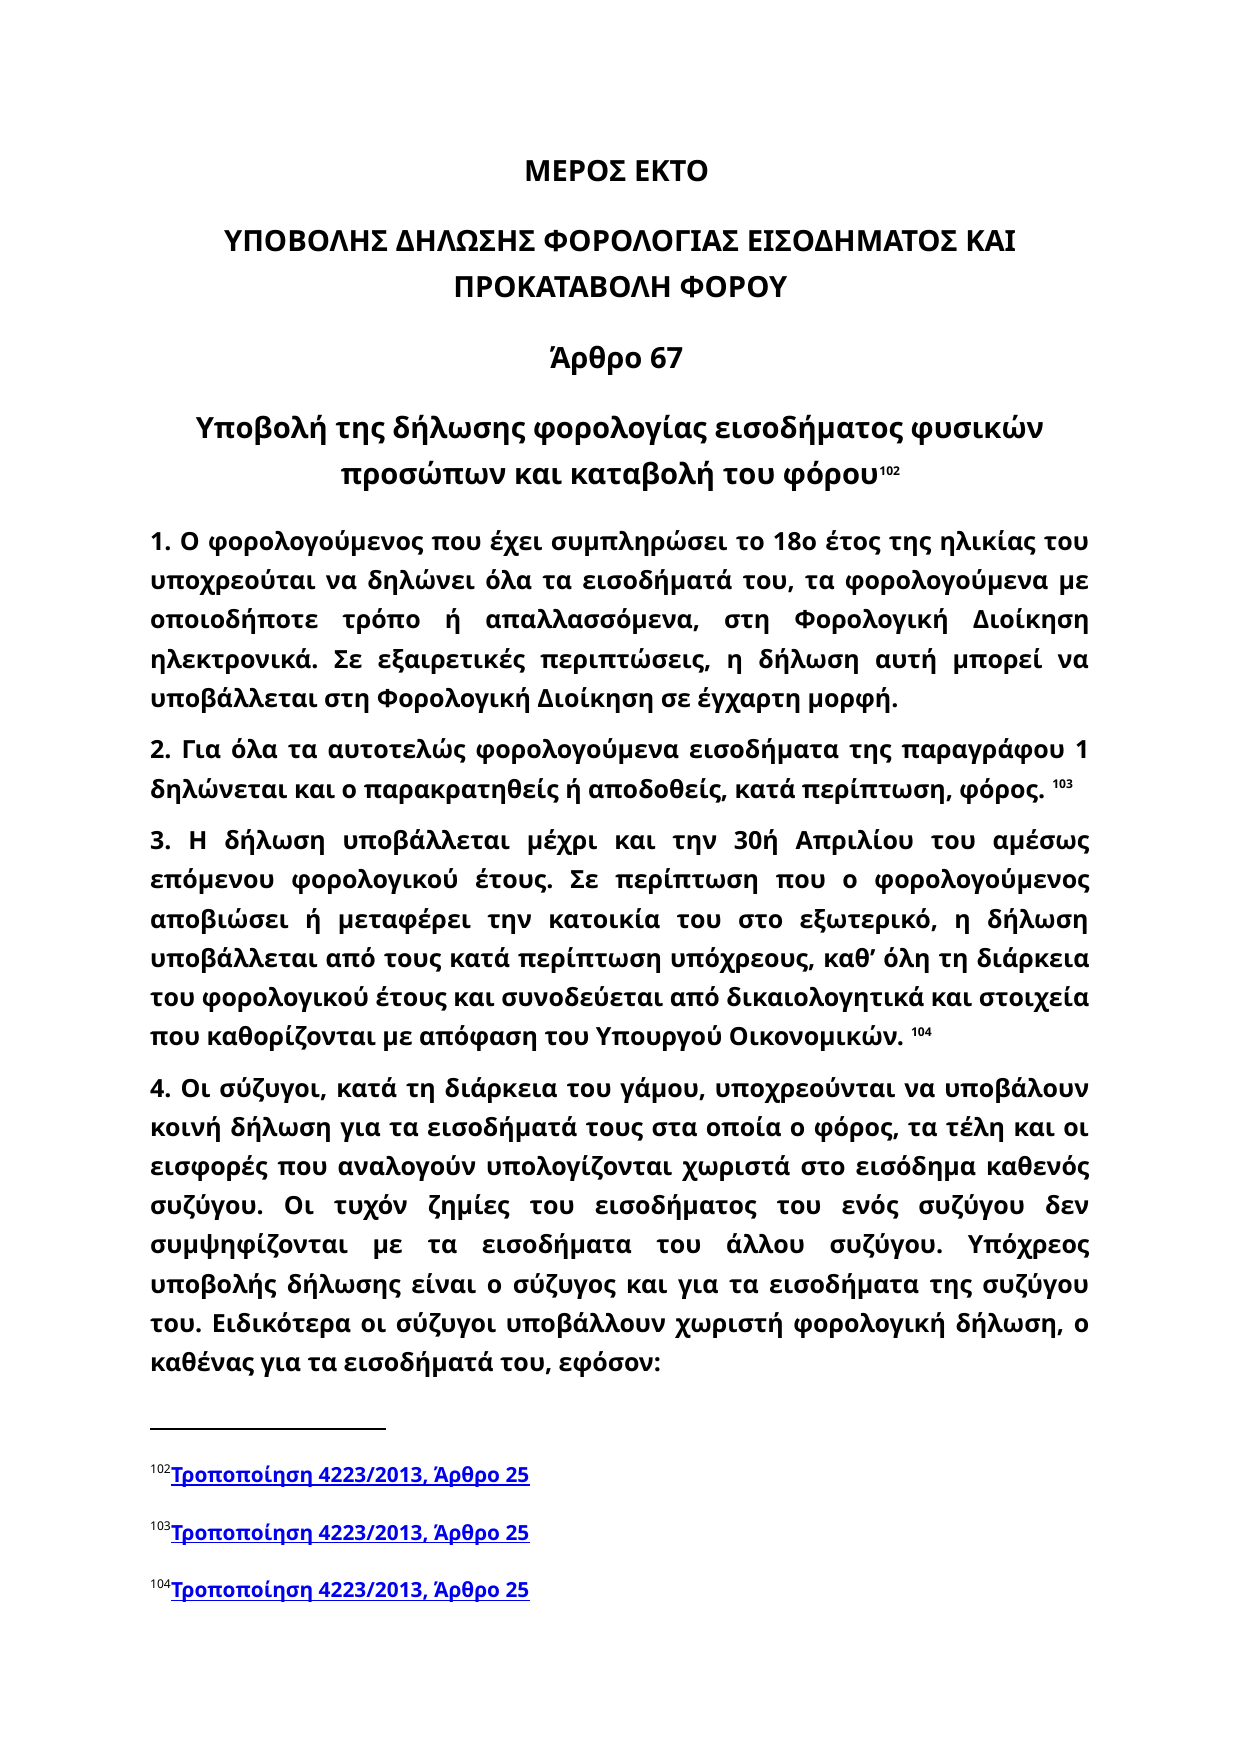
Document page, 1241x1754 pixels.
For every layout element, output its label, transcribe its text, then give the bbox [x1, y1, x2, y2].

text Τροποποίηση 4223/2013, Άρθρο 25 [150, 1518, 1090, 1546]
text 1. Ο φορολογούμενος που έχει συμπληρώσει το 18ο έτος της ηλικίας του υποχρεούται να δηλώνει όλα τα εισοδήματά του, τα φορολογούμενα με οποιοδήποτε τρόπο ή απαλλασσόμενα, στη Φορολογική Διοίκηση ηλεκτρονικά. Σε εξαιρετικές περιπτώσεις, η δήλωση αυτή μπορεί να υποβάλλεται στη Φορολογική Διοίκηση σε έγχαρτη μορφή. [150, 524, 1090, 714]
subtitle Άρθρο 67 [150, 337, 1090, 377]
subtitle Υποβολή της δήλωσης φορολογίας εισοδήματος φυσικών προσώπων και καταβολή του φόρου [150, 407, 1090, 493]
subtitle ΥΠΟΒΟΛΗΣ ΔΗΛΩΣΗΣ ΦΟΡΟΛΟΓΙΑΣ ΕΙΣΟΔΗΜΑΤΟΣ ΚΑΙ ΠΡΟΚΑΤΑΒΟΛΗ ΦΟΡΟΥ [150, 221, 1090, 306]
text Τροποποίηση 4223/2013, Άρθρο 25 [150, 1460, 1090, 1489]
subtitle ΜΕΡΟΣ ΕΚΤΟ [150, 150, 1090, 190]
text 2. Για όλα τα αυτοτελώς φορολογούμενα εισοδήματα της παραγράφου 1 δηλώνεται και ο παρακρατηθείς ή αποδοθείς, κατά περίπτωση, φόρος. [150, 732, 1090, 805]
text 3. Η δήλωση υποβάλλεται μέχρι και την 30ή Απριλίου του αμέσως επόμενου φορολογικού έτους. Σε περίπτωση που ο φορολογούμενος αποβιώσει ή μεταφέρει την κατοικία του στο εξωτερικό, η δήλωση υποβάλλεται από τους κατά περίπτωση υπόχρεους, καθ’ όλη τη διάρκεια του φορολογικού έτους και συνοδεύεται από δικαιολογητικά και στοιχεία που καθορίζονται με απόφαση του Υπουργού Οικονομικών. [150, 823, 1090, 1053]
text 4. Οι σύζυγοι, κατά τη διάρκεια του γάμου, υποχρεούνται να υποβάλουν κοινή δήλωση για τα εισοδήματά τους στα οποία ο φόρος, τα τέλη και οι εισφορές που αναλογούν υπολογίζονται χωριστά στο εισόδημα καθενός συζύγου. Οι τυχόν ζημίες του εισοδήματος του ενός συζύγου δεν συμψηφίζονται με τα εισοδήματα του άλλου συζύγου. Υπόχρεος υποβολής δήλωσης είναι ο σύζυγος και για τα εισοδήματα της συζύγου του. Ειδικότερα οι σύζυγοι υποβάλλουν χωριστή φορολογική δήλωση, ο καθένας για τα εισοδήματά του, εφόσον: [150, 1070, 1090, 1379]
text Τροποποίηση 4223/2013, Άρθρο 25 [150, 1576, 1090, 1604]
